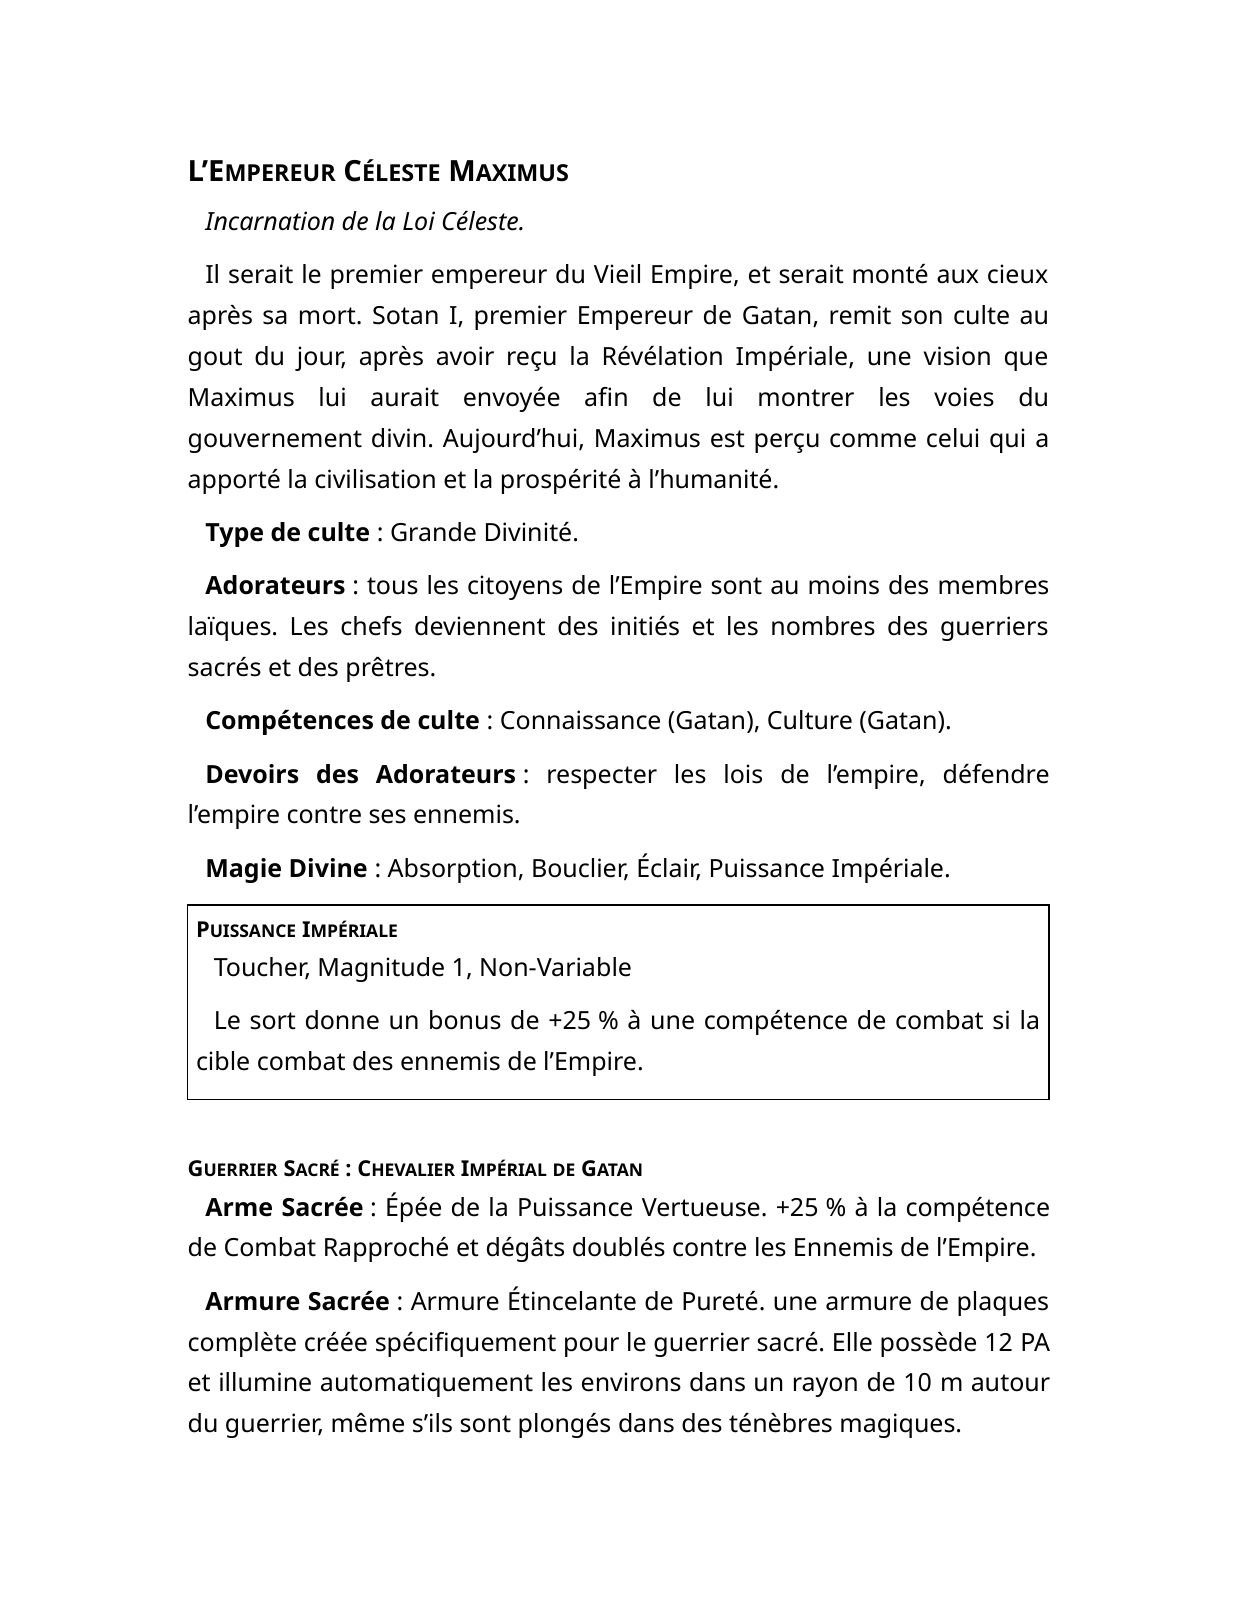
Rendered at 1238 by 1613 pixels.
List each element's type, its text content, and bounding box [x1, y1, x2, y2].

text Magie Divine : Absorption, Bouclier, Éclair, Puissance Impériale. [187, 851, 1050, 884]
table_header Puissance Impériale Toucher, Magnitude 1, Non-Variable Le sort donne un bonus de +25 % à une compétence de combat si la cible combat des ennemis de l’Empire. [188, 906, 1048, 1098]
text Devoirs des Adorateurs : respecter les lois de l’empire, défendre l’empire contre ses ennemis. [187, 756, 1050, 831]
text Il serait le premier empereur du Vieil Empire, et serait monté aux cieux après sa mort. Sotan I, premier Empereur de Gatan, remit son culte au gout du jour, après avoir reçu la Révélation Impériale, une vision que Maximus lui aurait envoyée afin de lui montrer les voies du gouvernement divin. Aujourd’hui, Maximus est perçu comme celui qui a apporté la civilisation et la prospérité à l’humanité. [187, 257, 1050, 495]
text Guerrier Sacré : Chevalier Impérial de Gatan [187, 1153, 1050, 1183]
text Arme Sacrée : Épée de la Puissance Vertueuse. +25 % à la compétence de Combat Rapproché et dégâts doublés contre les Ennemis de l’Empire. [187, 1189, 1050, 1264]
text Armure Sacrée : Armure Étincelante de Pureté. une armure de plaques complète créée spécifiquement pour le guerrier sacré. Elle possède 12 PA et illumine automatiquement les environs dans un rayon de 10 m autour du guerrier, même s’ils sont plongés dans des ténèbres magiques. [187, 1283, 1050, 1440]
text Compétences de culte : Connaissance (Gatan), Culture (Gatan). [187, 703, 1050, 737]
text L’Empereur Céleste Maximus [187, 150, 1050, 190]
text Type de culte : Grande Divinité. [187, 515, 1050, 549]
text Incarnation de la Loi Céleste. [187, 204, 1050, 238]
text Adorateurs : tous les citoyens de l’Empire sont au moins des membres laïques. Les chefs deviennent des initiés et les nombres des guerriers sacrés et des prêtres. [187, 568, 1050, 684]
